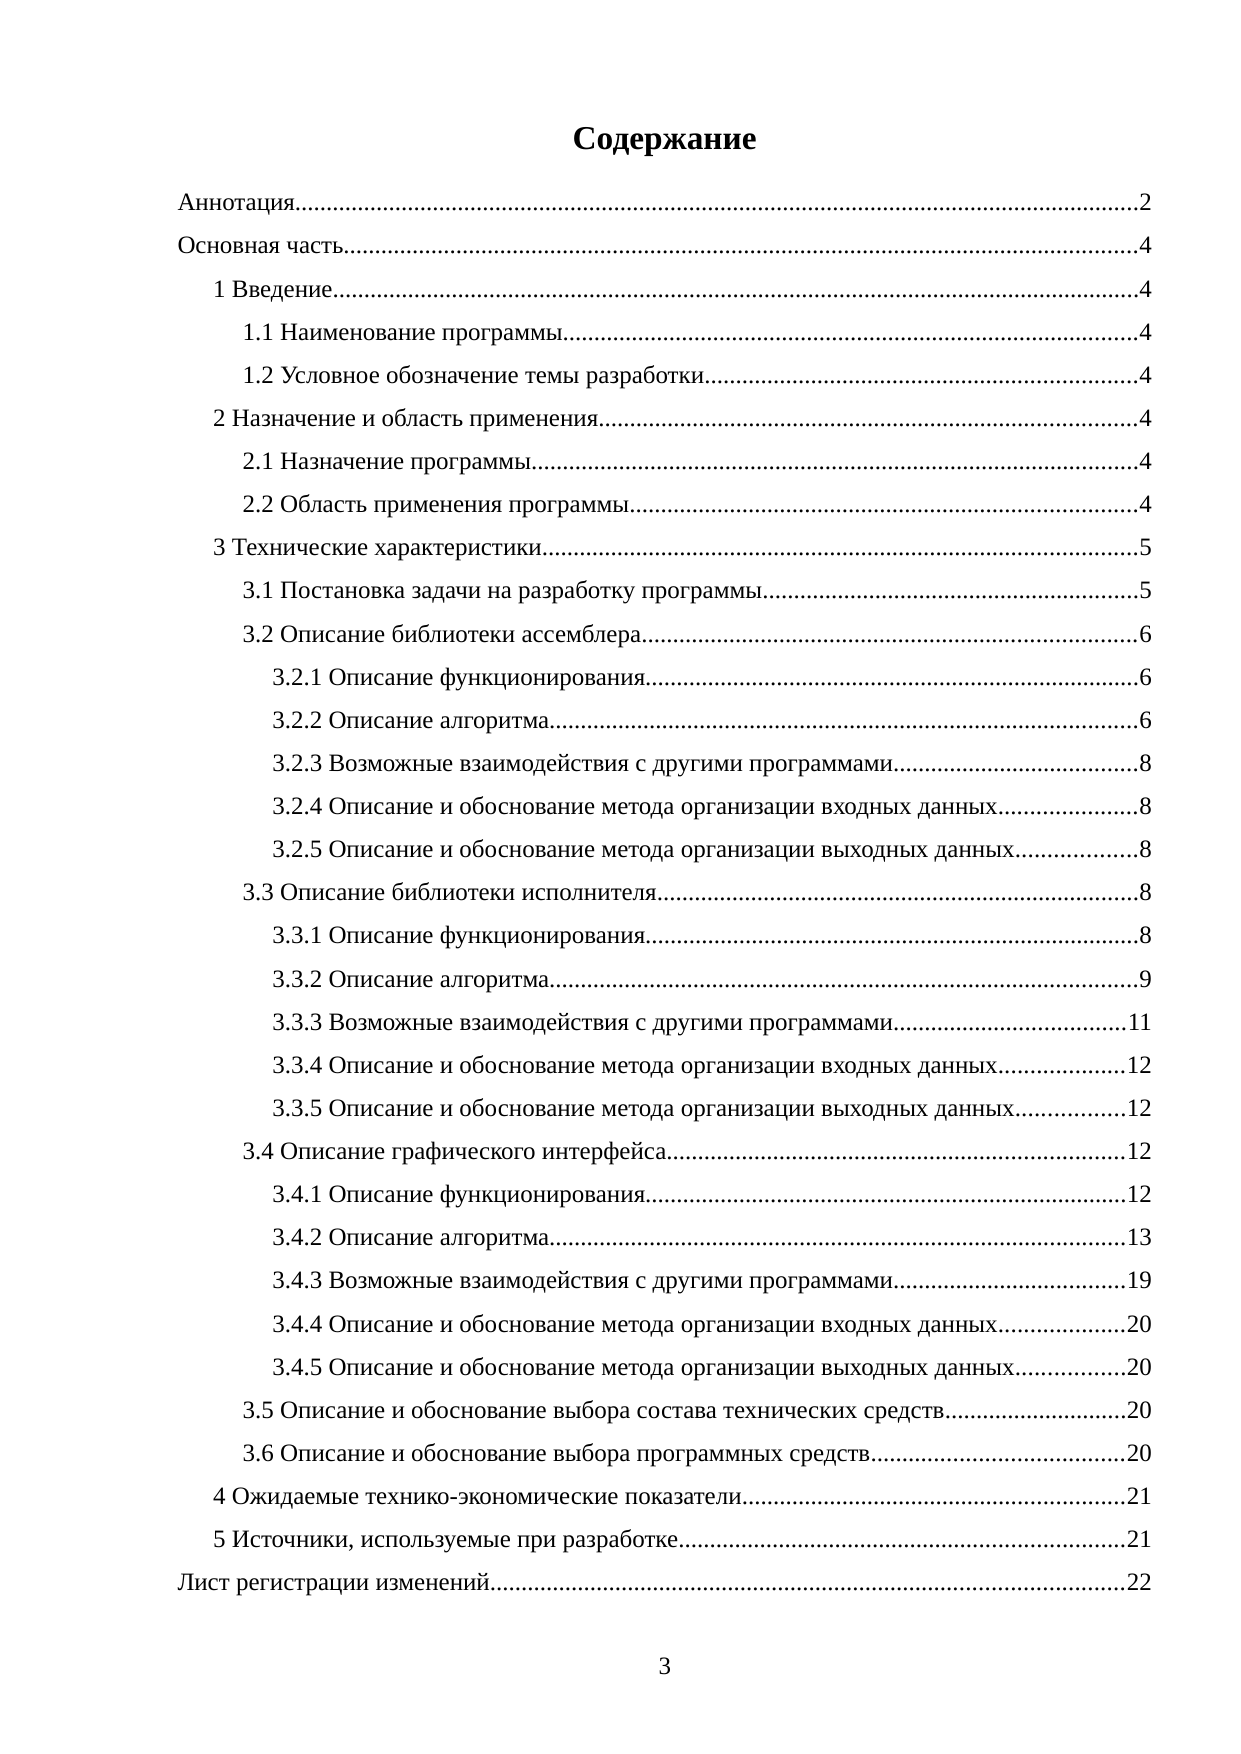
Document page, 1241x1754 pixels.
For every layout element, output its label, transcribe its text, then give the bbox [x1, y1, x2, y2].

text 3.6 Описание и обоснование выбора программных средств 20 [236, 1438, 1152, 1467]
text 2.2 Область применения программы 4 [236, 489, 1152, 518]
text 3.4.2 Описание алгоритма 13 [266, 1222, 1152, 1251]
text 3.4 Описание графического интерфейса 12 [236, 1136, 1152, 1165]
text 1 Введение 4 [207, 274, 1152, 302]
text 2 Назначение и область применения 4 [207, 403, 1152, 432]
text 3.3.2 Описание алгоритма 9 [266, 964, 1152, 992]
text 3.3.4 Описание и обоснование метода организации входных данных 12 [266, 1050, 1152, 1079]
text 2.1 Назначение программы 4 [236, 446, 1152, 475]
text 4 Ожидаемые технико-экономические показатели 21 [207, 1481, 1152, 1510]
text Аннотация 2 [177, 187, 1152, 216]
subtitle Содержание [177, 118, 1152, 156]
text 1.2 Условное обозначение темы разработки 4 [236, 360, 1152, 389]
text 3.4.4 Описание и обоснование метода организации входных данных 20 [266, 1309, 1152, 1337]
text 3.2.4 Описание и обоснование метода организации входных данных 8 [266, 791, 1152, 820]
text 3.5 Описание и обоснование выбора состава технических средств 20 [236, 1395, 1152, 1424]
text 3.4.3 Возможные взаимодействия с другими программами 19 [266, 1266, 1152, 1294]
text 3.3.5 Описание и обоснование метода организации выходных данных 12 [266, 1093, 1152, 1122]
text 3.4.1 Описание функционирования 12 [266, 1179, 1152, 1208]
text 3 Технические характеристики 5 [207, 532, 1152, 561]
text 3.3 Описание библиотеки исполнителя 8 [236, 877, 1152, 906]
text 3.3.1 Описание функционирования 8 [266, 921, 1152, 949]
text 3.2.5 Описание и обоснование метода организации выходных данных 8 [266, 834, 1152, 863]
text 3.1 Постановка задачи на разработку программы 5 [236, 576, 1152, 604]
text 3.2 Описание библиотеки ассемблера 6 [236, 619, 1152, 647]
text 1.1 Наименование программы 4 [236, 317, 1152, 346]
text Лист регистрации изменений 22 [177, 1567, 1152, 1596]
text 3.3.3 Возможные взаимодействия с другими программами 11 [266, 1007, 1152, 1036]
text 3.2.1 Описание функционирования 6 [266, 662, 1152, 691]
text 3.2.3 Возможные взаимодействия с другими программами 8 [266, 748, 1152, 777]
text Основная часть 4 [177, 231, 1152, 259]
text 3.4.5 Описание и обоснование метода организации выходных данных 20 [266, 1352, 1152, 1381]
text 3.2.2 Описание алгоритма 6 [266, 705, 1152, 734]
text 5 Источники, используемые при разработке 21 [207, 1524, 1152, 1553]
